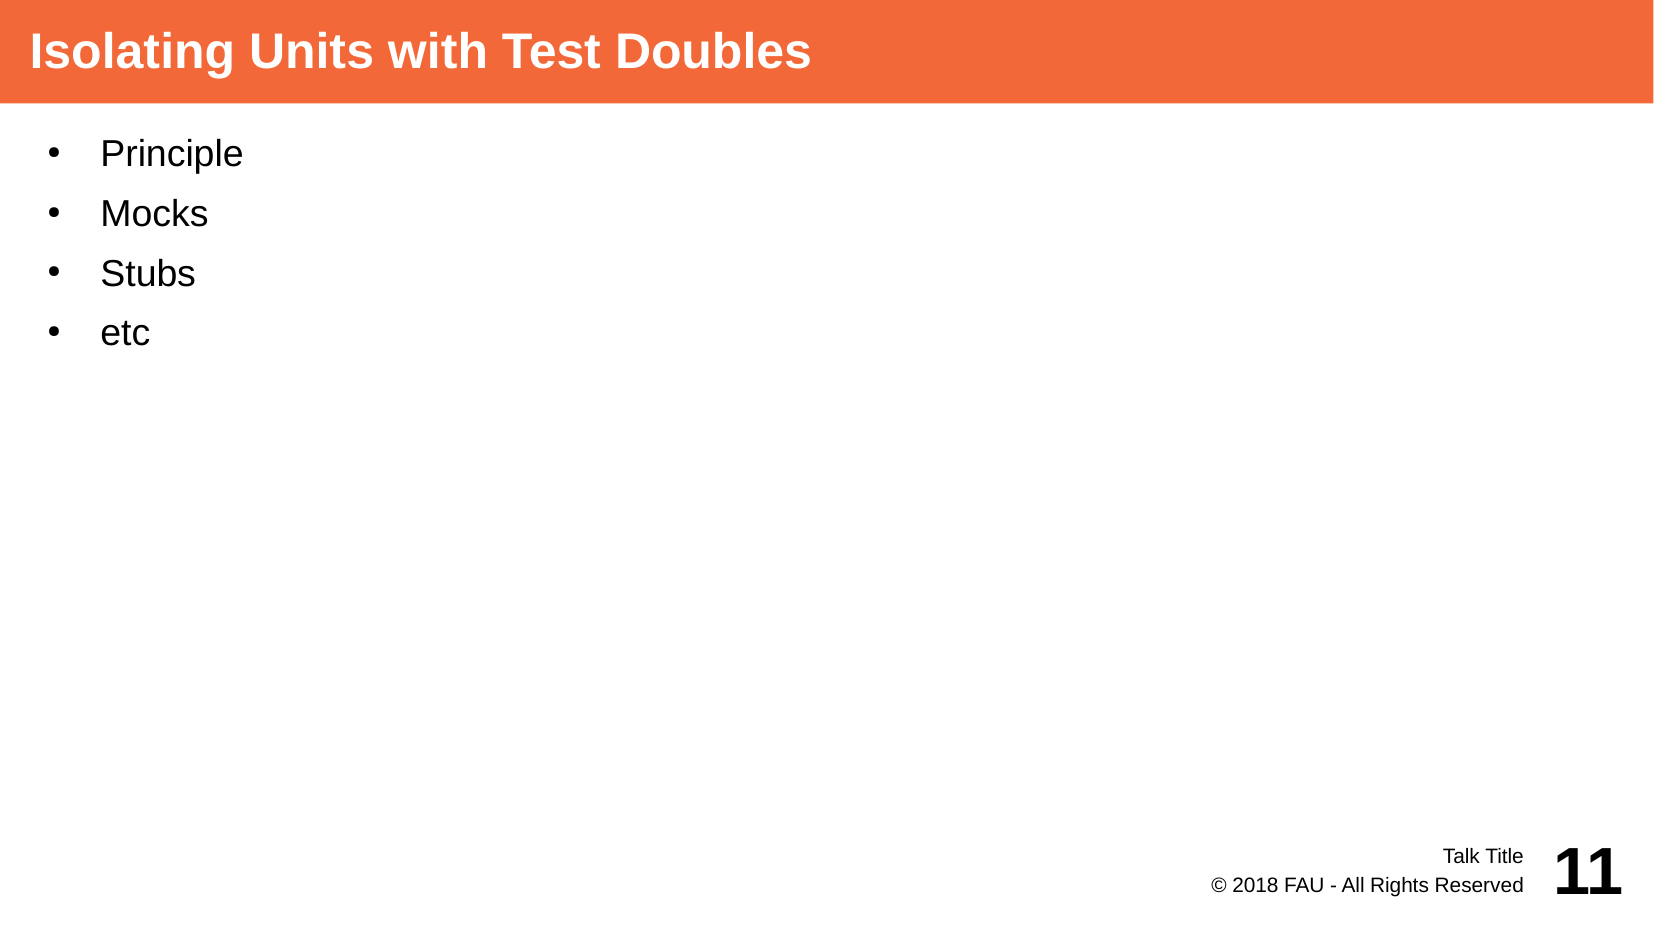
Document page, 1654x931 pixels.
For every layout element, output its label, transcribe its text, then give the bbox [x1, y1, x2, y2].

list Principle Mocks Stubs etc [29, 132, 1625, 813]
title Isolating Units with Test Doubles [0, 0, 1654, 104]
